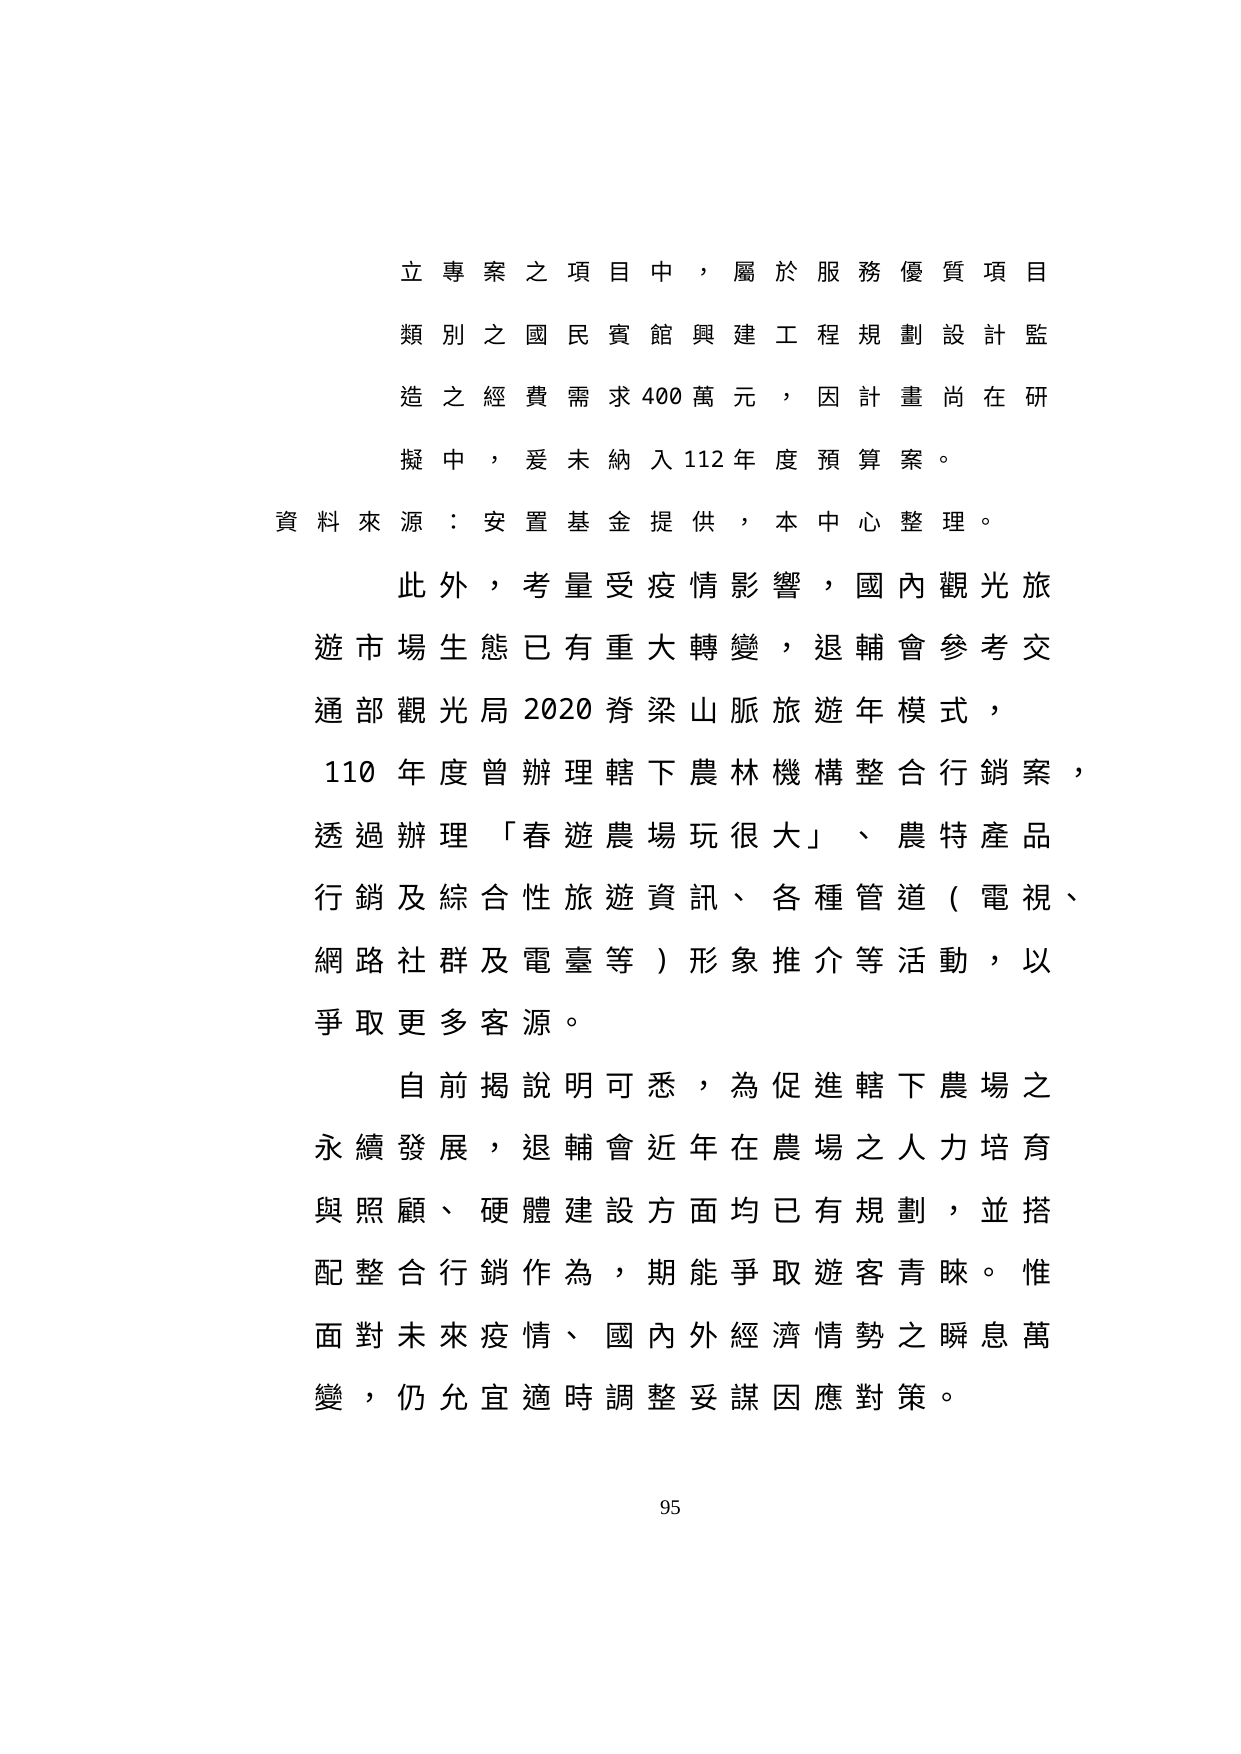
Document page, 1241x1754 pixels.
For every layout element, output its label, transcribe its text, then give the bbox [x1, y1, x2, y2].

text 立專案之項目中，屬於服務優質項目類別之國民賓館興建工程規劃設計監造之經費需求400萬元，因計畫尚在研擬中，爰未納入112年度預算案。 [248, 229, 1058, 479]
text 資料來源：安置基金提供，本中心整理。 [203, 479, 1058, 542]
text 此外，考量受疫情影響，國內觀光旅遊市場生態已有重大轉變，退輔會參考交通部觀光局2020脊梁山脈旅遊年模式，110年度曾辦理轄下農林機構整合行銷案，透過辦理「春遊農場玩很大」、農特產品行銷及綜合性旅遊資訊、各種管道(電視、網路社群及電臺等)形象推介等活動，以爭取更多客源。 [270, 542, 1058, 1042]
text 自前揭說明可悉，為促進轄下農場之永續發展，退輔會近年在農場之人力培育與照顧、硬體建設方面均已有規劃，並搭配整合行銷作為，期能爭取遊客青睞。惟面對未來疫情、國內外經濟情勢之瞬息萬變，仍允宜適時調整妥謀因應對策。 [270, 1042, 1058, 1417]
